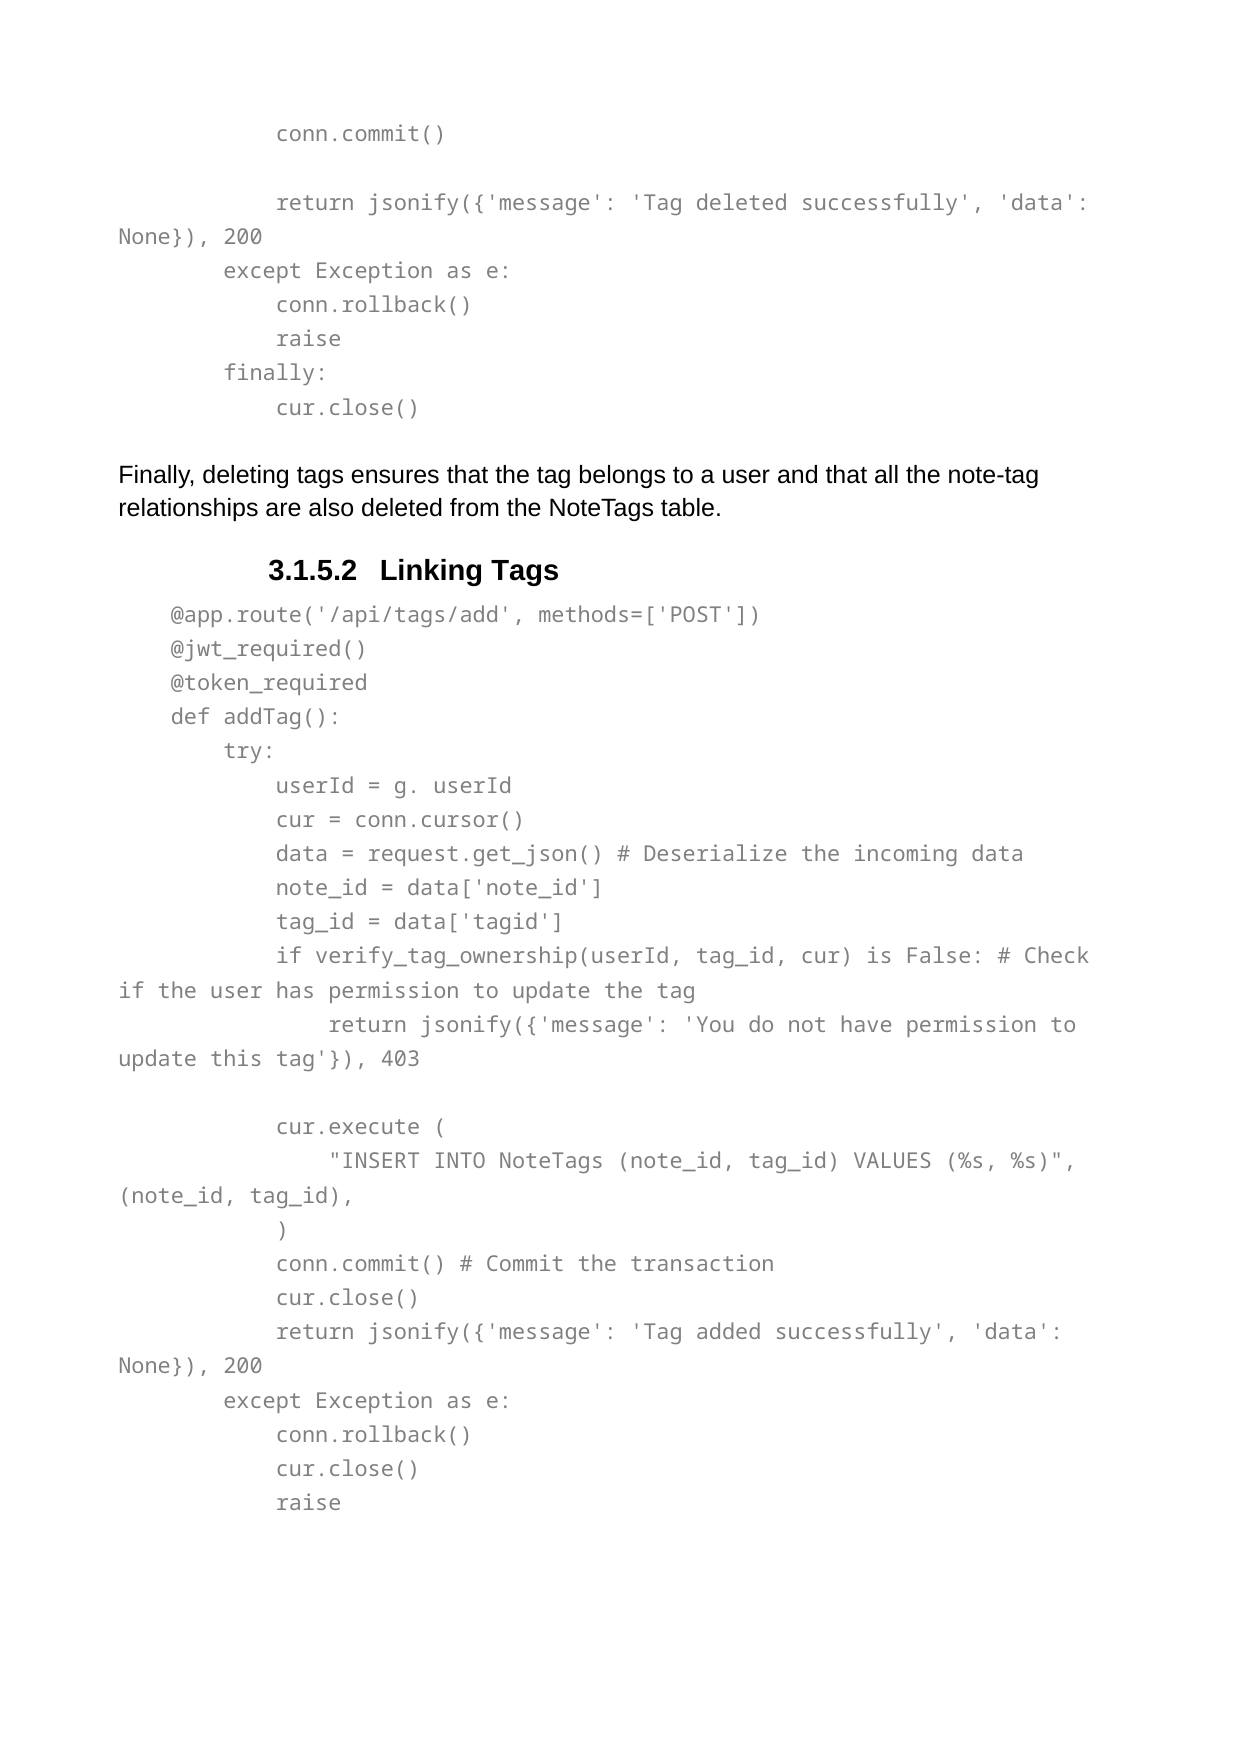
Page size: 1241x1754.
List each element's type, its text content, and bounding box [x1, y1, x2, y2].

text cur.close() [118, 1282, 1122, 1312]
text cur.close() [118, 1453, 1122, 1483]
text return jsonify({'message': 'Tag added successfully', 'data': None}), 200 [118, 1316, 1122, 1380]
text raise [118, 323, 1122, 353]
text Finally, deleting tags ensures that the tag belongs to a user and that all the note-tag relationships are also deleted from the NoteTags table. [118, 460, 1122, 522]
text except Exception as e: [118, 255, 1122, 284]
text cur.execute ( [118, 1111, 1122, 1141]
text finally: [118, 357, 1122, 387]
text tag_id = data['tagid'] [118, 906, 1122, 936]
text "INSERT INTO NoteTags (note_id, tag_id) VALUES (%s, %s)", (note_id, tag_id), [118, 1145, 1122, 1209]
text conn.commit() # Commit the transaction [118, 1248, 1122, 1278]
text conn.rollback() [118, 289, 1122, 319]
text data = request.get_json() # Deserialize the incoming data [118, 838, 1122, 868]
text note_id = data['note_id'] [118, 872, 1122, 902]
text def addTag(): [118, 701, 1122, 731]
text return jsonify({'message': 'You do not have permission to update this tag'}), 403 [118, 1009, 1122, 1073]
subtitle Linking Tags [268, 553, 1122, 586]
text return jsonify({'message': 'Tag deleted successfully', 'data': None}), 200 [118, 186, 1122, 250]
text @token_required [118, 667, 1122, 697]
text userId = g. userId [118, 769, 1122, 799]
text conn.commit() [118, 118, 1122, 148]
text conn.rollback() [118, 1419, 1122, 1448]
text except Exception as e: [118, 1384, 1122, 1414]
text cur.close() [118, 391, 1122, 421]
text raise [118, 1487, 1122, 1517]
text @app.route('/api/tags/add', methods=['POST']) [118, 599, 1122, 628]
text try: [118, 735, 1122, 765]
text cur = conn.cursor() [118, 804, 1122, 833]
text if verify_tag_ownership(userId, tag_id, cur) is False: # Check if the user has permission to update the tag [118, 940, 1122, 1004]
text @jwt_required() [118, 633, 1122, 663]
text ) [118, 1214, 1122, 1243]
